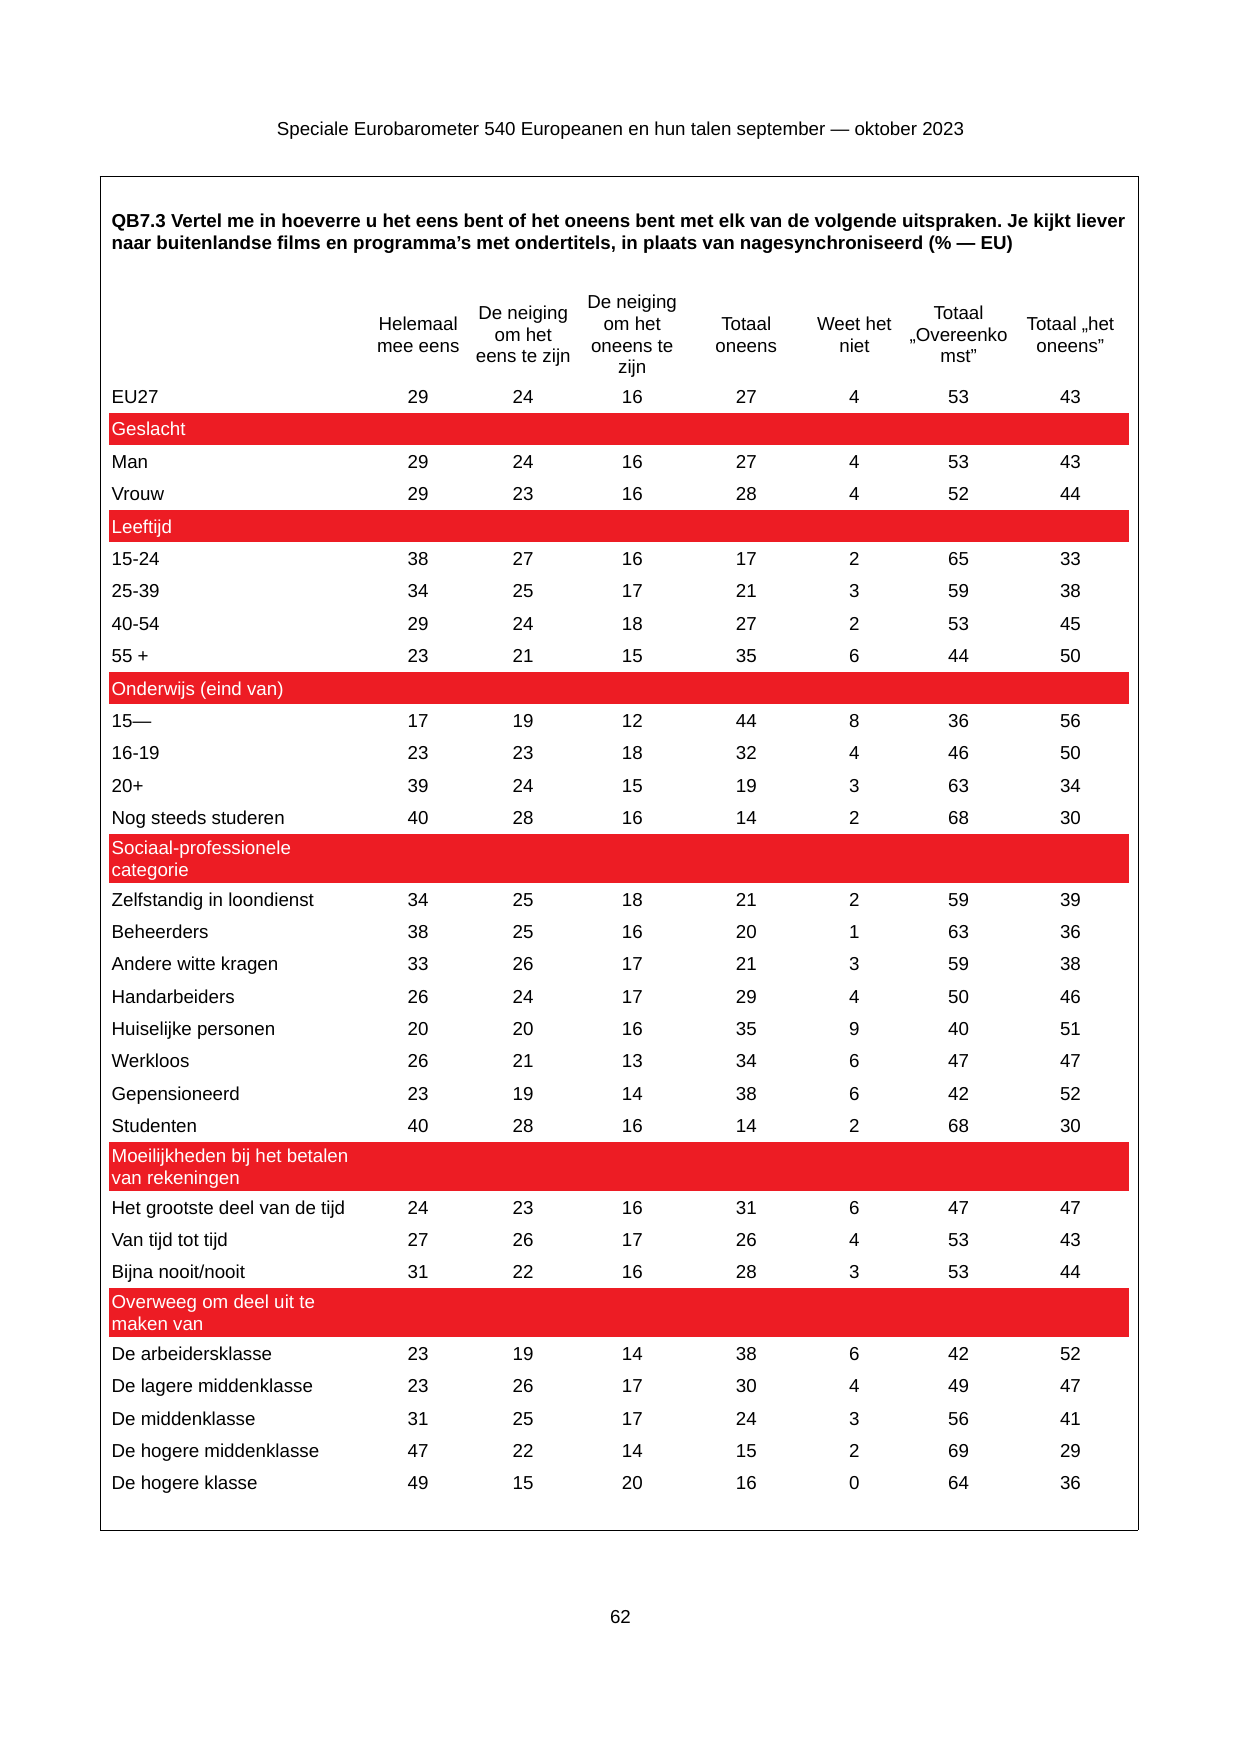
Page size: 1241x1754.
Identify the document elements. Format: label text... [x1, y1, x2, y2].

table_cell 2 [803, 802, 905, 834]
table_cell 43 [1011, 1224, 1129, 1256]
table_cell [689, 1288, 803, 1337]
table_cell 44 [1011, 1256, 1129, 1288]
table_cell 30 [689, 1370, 803, 1402]
table_cell 28 [471, 802, 575, 834]
table_cell 4 [803, 445, 905, 478]
table_cell [689, 510, 803, 542]
table_cell 20+ [109, 769, 365, 802]
table_cell 29 [1011, 1434, 1129, 1467]
table_cell Gepensioneerd [109, 1077, 365, 1110]
table_cell 24 [471, 445, 575, 478]
table_cell 33 [365, 948, 471, 980]
table_cell 38 [1011, 575, 1129, 607]
table_cell Moeilijkheden bij het betalen van rekeningen [109, 1142, 365, 1191]
table_cell 27 [365, 1224, 471, 1256]
table_cell 16 [575, 1013, 689, 1045]
table_cell 18 [575, 883, 689, 915]
table_cell 15 [471, 1467, 575, 1499]
table_cell 4 [803, 1224, 905, 1256]
table_cell 40 [905, 1013, 1011, 1045]
table_cell 25 [471, 883, 575, 915]
table_cell Helemaal mee eens [365, 288, 471, 380]
table_cell 50 [905, 980, 1011, 1012]
table_cell [1011, 510, 1129, 542]
table_cell 9 [803, 1013, 905, 1045]
table_cell De hogere middenklasse [109, 1434, 365, 1467]
table_cell De neiging om het oneens te zijn [575, 288, 689, 380]
table_cell [471, 256, 575, 288]
table_cell 15 [575, 769, 689, 802]
table_cell 52 [905, 478, 1011, 510]
table_cell 31 [689, 1191, 803, 1223]
table_cell 21 [689, 575, 803, 607]
table_cell 3 [803, 575, 905, 607]
table_cell Vrouw [109, 478, 365, 510]
table_cell 59 [905, 883, 1011, 915]
table_cell [1011, 834, 1129, 883]
table_cell 26 [471, 1370, 575, 1402]
table_cell 26 [365, 1045, 471, 1077]
table_cell 53 [905, 380, 1011, 413]
table_cell 20 [689, 915, 803, 948]
table_cell 24 [471, 607, 575, 639]
table_cell 6 [803, 640, 905, 672]
table_cell Onderwijs (eind van) [109, 672, 365, 704]
table_cell 4 [803, 980, 905, 1012]
table_cell 18 [575, 737, 689, 769]
table_cell 23 [471, 1191, 575, 1223]
table_cell Studenten [109, 1110, 365, 1142]
table_cell 2 [803, 1434, 905, 1467]
table_cell 2 [803, 607, 905, 639]
table_cell [365, 672, 471, 704]
table_cell 49 [905, 1370, 1011, 1402]
table_cell 43 [1011, 445, 1129, 478]
table_cell 44 [905, 640, 1011, 672]
table_cell 17 [575, 948, 689, 980]
table_cell 43 [1011, 380, 1129, 413]
table_cell Handarbeiders [109, 980, 365, 1012]
table_cell 19 [471, 704, 575, 737]
table_cell [471, 834, 575, 883]
table_cell 53 [905, 445, 1011, 478]
table_cell 6 [803, 1077, 905, 1110]
table_cell 26 [471, 1224, 575, 1256]
table_cell 16 [575, 445, 689, 478]
table_cell 16 [575, 380, 689, 413]
table_cell Totaal oneens [689, 288, 803, 380]
table_cell [689, 413, 803, 445]
table_cell 63 [905, 769, 1011, 802]
table_cell 16 [575, 802, 689, 834]
table_cell 52 [1011, 1077, 1129, 1110]
table_cell 16 [575, 1256, 689, 1288]
table_cell 35 [689, 1013, 803, 1045]
table_cell 40 [365, 802, 471, 834]
table_cell 29 [689, 980, 803, 1012]
table_cell 21 [471, 1045, 575, 1077]
table_cell 22 [471, 1434, 575, 1467]
table_cell [1011, 672, 1129, 704]
table_cell 39 [1011, 883, 1129, 915]
table_cell 34 [689, 1045, 803, 1077]
table_cell 29 [365, 380, 471, 413]
table_cell Andere witte kragen [109, 948, 365, 980]
table_cell 36 [1011, 1467, 1129, 1499]
table_cell 50 [1011, 737, 1129, 769]
table_cell 17 [575, 980, 689, 1012]
table_cell Het grootste deel van de tijd [109, 1191, 365, 1223]
table_cell 44 [1011, 478, 1129, 510]
table_cell 34 [365, 575, 471, 607]
table_cell 64 [905, 1467, 1011, 1499]
table_cell 20 [575, 1467, 689, 1499]
table_cell 25 [471, 915, 575, 948]
table_cell [575, 1288, 689, 1337]
table_cell 42 [905, 1077, 1011, 1110]
table_cell 3 [803, 948, 905, 980]
table_cell 47 [1011, 1191, 1129, 1223]
table_cell [575, 256, 689, 288]
table_cell [1011, 1288, 1129, 1337]
table_cell 38 [365, 915, 471, 948]
table_cell Weet het niet [803, 288, 905, 380]
table_cell [575, 413, 689, 445]
table_cell Totaal „Overeenkomst” [905, 288, 1011, 380]
table_cell 8 [803, 704, 905, 737]
table_cell 34 [365, 883, 471, 915]
table_cell 2 [803, 883, 905, 915]
table_cell 14 [575, 1077, 689, 1110]
table_cell 21 [471, 640, 575, 672]
table_cell 41 [1011, 1402, 1129, 1434]
table_cell 34 [1011, 769, 1129, 802]
table_cell [689, 256, 803, 288]
table_cell 24 [471, 380, 575, 413]
table_cell 27 [689, 380, 803, 413]
table_cell Werkloos [109, 1045, 365, 1077]
table_cell 16 [575, 915, 689, 948]
table_cell [365, 834, 471, 883]
table_cell [1011, 413, 1129, 445]
table_cell 21 [689, 948, 803, 980]
table_cell Zelfstandig in loondienst [109, 883, 365, 915]
table_cell Bijna nooit/nooit [109, 1256, 365, 1288]
table_cell 2 [803, 1110, 905, 1142]
table_cell EU27 [109, 380, 365, 413]
table_cell 4 [803, 478, 905, 510]
table_cell 46 [905, 737, 1011, 769]
table_cell 1 [803, 915, 905, 948]
table_cell [803, 834, 905, 883]
table_cell 27 [689, 445, 803, 478]
table_cell [905, 1288, 1011, 1337]
table_cell 27 [689, 607, 803, 639]
table_cell [803, 1288, 905, 1337]
table_cell 55 + [109, 640, 365, 672]
table_cell 23 [365, 1077, 471, 1110]
table_cell 38 [365, 543, 471, 575]
table_cell 33 [1011, 543, 1129, 575]
table_cell 56 [905, 1402, 1011, 1434]
table_cell 6 [803, 1337, 905, 1369]
table_cell 46 [1011, 980, 1129, 1012]
table_cell De middenklasse [109, 1402, 365, 1434]
table_cell [471, 1288, 575, 1337]
table_cell 15 [689, 1434, 803, 1467]
table_cell [471, 672, 575, 704]
table_cell 26 [689, 1224, 803, 1256]
table_cell 6 [803, 1191, 905, 1223]
table_cell Nog steeds studeren [109, 802, 365, 834]
table_cell 47 [365, 1434, 471, 1467]
table_cell [803, 256, 905, 288]
table_cell 38 [1011, 948, 1129, 980]
table_cell 27 [471, 543, 575, 575]
table_cell 36 [905, 704, 1011, 737]
table_cell 14 [689, 802, 803, 834]
table_cell 50 [1011, 640, 1129, 672]
table_cell [905, 510, 1011, 542]
table_cell 65 [905, 543, 1011, 575]
table_cell De neiging om het eens te zijn [471, 288, 575, 380]
table_cell 4 [803, 380, 905, 413]
table_cell 28 [689, 1256, 803, 1288]
table_cell 23 [365, 640, 471, 672]
table_cell [905, 672, 1011, 704]
table_cell 63 [905, 915, 1011, 948]
table_cell [905, 1142, 1011, 1191]
table_cell 69 [905, 1434, 1011, 1467]
table_cell 53 [905, 1256, 1011, 1288]
table_cell 3 [803, 1402, 905, 1434]
table_cell 14 [575, 1337, 689, 1369]
table_cell 59 [905, 575, 1011, 607]
table_cell 4 [803, 737, 905, 769]
table_cell 16 [575, 1110, 689, 1142]
table_cell [689, 672, 803, 704]
table_cell 25 [471, 575, 575, 607]
table_cell 17 [575, 1402, 689, 1434]
table_cell 24 [471, 769, 575, 802]
table_cell 47 [905, 1191, 1011, 1223]
table_cell [575, 834, 689, 883]
table_cell [109, 288, 365, 380]
table_cell 56 [1011, 704, 1129, 737]
table_cell Leeftijd [109, 510, 365, 542]
table_cell Sociaal-professionele categorie [109, 834, 365, 883]
table_cell 59 [905, 948, 1011, 980]
table_cell 31 [365, 1402, 471, 1434]
table_cell [803, 510, 905, 542]
table_cell 4 [803, 1370, 905, 1402]
table_cell [575, 1142, 689, 1191]
table_cell 6 [803, 1045, 905, 1077]
table_cell [689, 1142, 803, 1191]
table_cell [471, 510, 575, 542]
table_cell 23 [365, 1370, 471, 1402]
table_cell 28 [471, 1110, 575, 1142]
table_cell [365, 413, 471, 445]
table_cell Overweeg om deel uit te maken van [109, 1288, 365, 1337]
table_cell 29 [365, 478, 471, 510]
table_cell Van tijd tot tijd [109, 1224, 365, 1256]
table_cell [365, 1142, 471, 1191]
table_cell 16 [689, 1467, 803, 1499]
table_cell 44 [689, 704, 803, 737]
table_cell 53 [905, 1224, 1011, 1256]
table_cell 3 [803, 769, 905, 802]
table_cell 47 [905, 1045, 1011, 1077]
table_cell 51 [1011, 1013, 1129, 1045]
table_cell [689, 834, 803, 883]
table_cell 19 [471, 1337, 575, 1369]
table_cell 49 [365, 1467, 471, 1499]
table_cell 2 [803, 543, 905, 575]
table_cell 13 [575, 1045, 689, 1077]
table_cell 17 [575, 1224, 689, 1256]
table_cell 45 [1011, 607, 1129, 639]
table_cell 29 [365, 607, 471, 639]
table_cell 23 [365, 737, 471, 769]
table_cell [803, 413, 905, 445]
table_cell [803, 672, 905, 704]
table_cell 19 [689, 769, 803, 802]
table_cell 20 [365, 1013, 471, 1045]
table_cell [471, 1142, 575, 1191]
table_cell 36 [1011, 915, 1129, 948]
table_cell 16-19 [109, 737, 365, 769]
table_cell 52 [1011, 1337, 1129, 1369]
table_cell 68 [905, 802, 1011, 834]
table_cell 32 [689, 737, 803, 769]
table_cell 40 [365, 1110, 471, 1142]
table_cell 25 [471, 1402, 575, 1434]
table_cell 23 [471, 737, 575, 769]
table_cell Beheerders [109, 915, 365, 948]
table_cell 24 [365, 1191, 471, 1223]
table_cell [365, 510, 471, 542]
table_cell 26 [471, 948, 575, 980]
table_cell 38 [689, 1077, 803, 1110]
table_cell [365, 256, 471, 288]
table_cell 31 [365, 1256, 471, 1288]
table_cell 42 [905, 1337, 1011, 1369]
table_cell 15-24 [109, 543, 365, 575]
table_cell 19 [471, 1077, 575, 1110]
table_cell De lagere middenklasse [109, 1370, 365, 1402]
table_cell De hogere klasse [109, 1467, 365, 1499]
table_cell 47 [1011, 1370, 1129, 1402]
table_cell 17 [365, 704, 471, 737]
table_cell 25-39 [109, 575, 365, 607]
table_cell [905, 413, 1011, 445]
table_cell 12 [575, 704, 689, 737]
table_cell [905, 834, 1011, 883]
table_cell 18 [575, 607, 689, 639]
table_cell 38 [689, 1337, 803, 1369]
table_cell [575, 510, 689, 542]
table_cell 26 [365, 980, 471, 1012]
table_cell 17 [575, 1370, 689, 1402]
table_cell 23 [365, 1337, 471, 1369]
table_cell 3 [803, 1256, 905, 1288]
table_cell Geslacht [109, 413, 365, 445]
table_cell 16 [575, 478, 689, 510]
table_cell 68 [905, 1110, 1011, 1142]
table_cell 30 [1011, 1110, 1129, 1142]
table_cell 39 [365, 769, 471, 802]
table_cell De arbeidersklasse [109, 1337, 365, 1369]
table_cell Man [109, 445, 365, 478]
table_cell 29 [365, 445, 471, 478]
table_cell 28 [689, 478, 803, 510]
table_cell [905, 256, 1011, 288]
table_cell 17 [689, 543, 803, 575]
table_cell [1011, 256, 1129, 288]
table_header QB7.3 Vertel me in hoeverre u het eens bent of het oneens bent met elk van de volgende uitspraken. Je kijkt liever naar buitenlandse films en programma’s met ondertitels, in plaats van nagesynchroniseerd (% — EU) [109, 207, 1129, 256]
table_cell 30 [1011, 802, 1129, 834]
table_cell [365, 1288, 471, 1337]
table_cell [1011, 1142, 1129, 1191]
table_cell 14 [575, 1434, 689, 1467]
table_cell 24 [471, 980, 575, 1012]
table_cell 16 [575, 1191, 689, 1223]
table_cell 22 [471, 1256, 575, 1288]
table_cell Totaal „het oneens” [1011, 288, 1129, 380]
table_cell 21 [689, 883, 803, 915]
table_cell 0 [803, 1467, 905, 1499]
table_cell 14 [689, 1110, 803, 1142]
table_cell [471, 413, 575, 445]
table_cell [803, 1142, 905, 1191]
table_cell 47 [1011, 1045, 1129, 1077]
table_cell 35 [689, 640, 803, 672]
table_cell 20 [471, 1013, 575, 1045]
table_cell [575, 672, 689, 704]
table_cell 23 [471, 478, 575, 510]
table_cell 17 [575, 575, 689, 607]
table_cell 53 [905, 607, 1011, 639]
table_cell 24 [689, 1402, 803, 1434]
table_cell 16 [575, 543, 689, 575]
table_cell 15— [109, 704, 365, 737]
table_cell [109, 256, 365, 288]
table_cell 40-54 [109, 607, 365, 639]
table_cell Huiselijke personen [109, 1013, 365, 1045]
table_cell 15 [575, 640, 689, 672]
